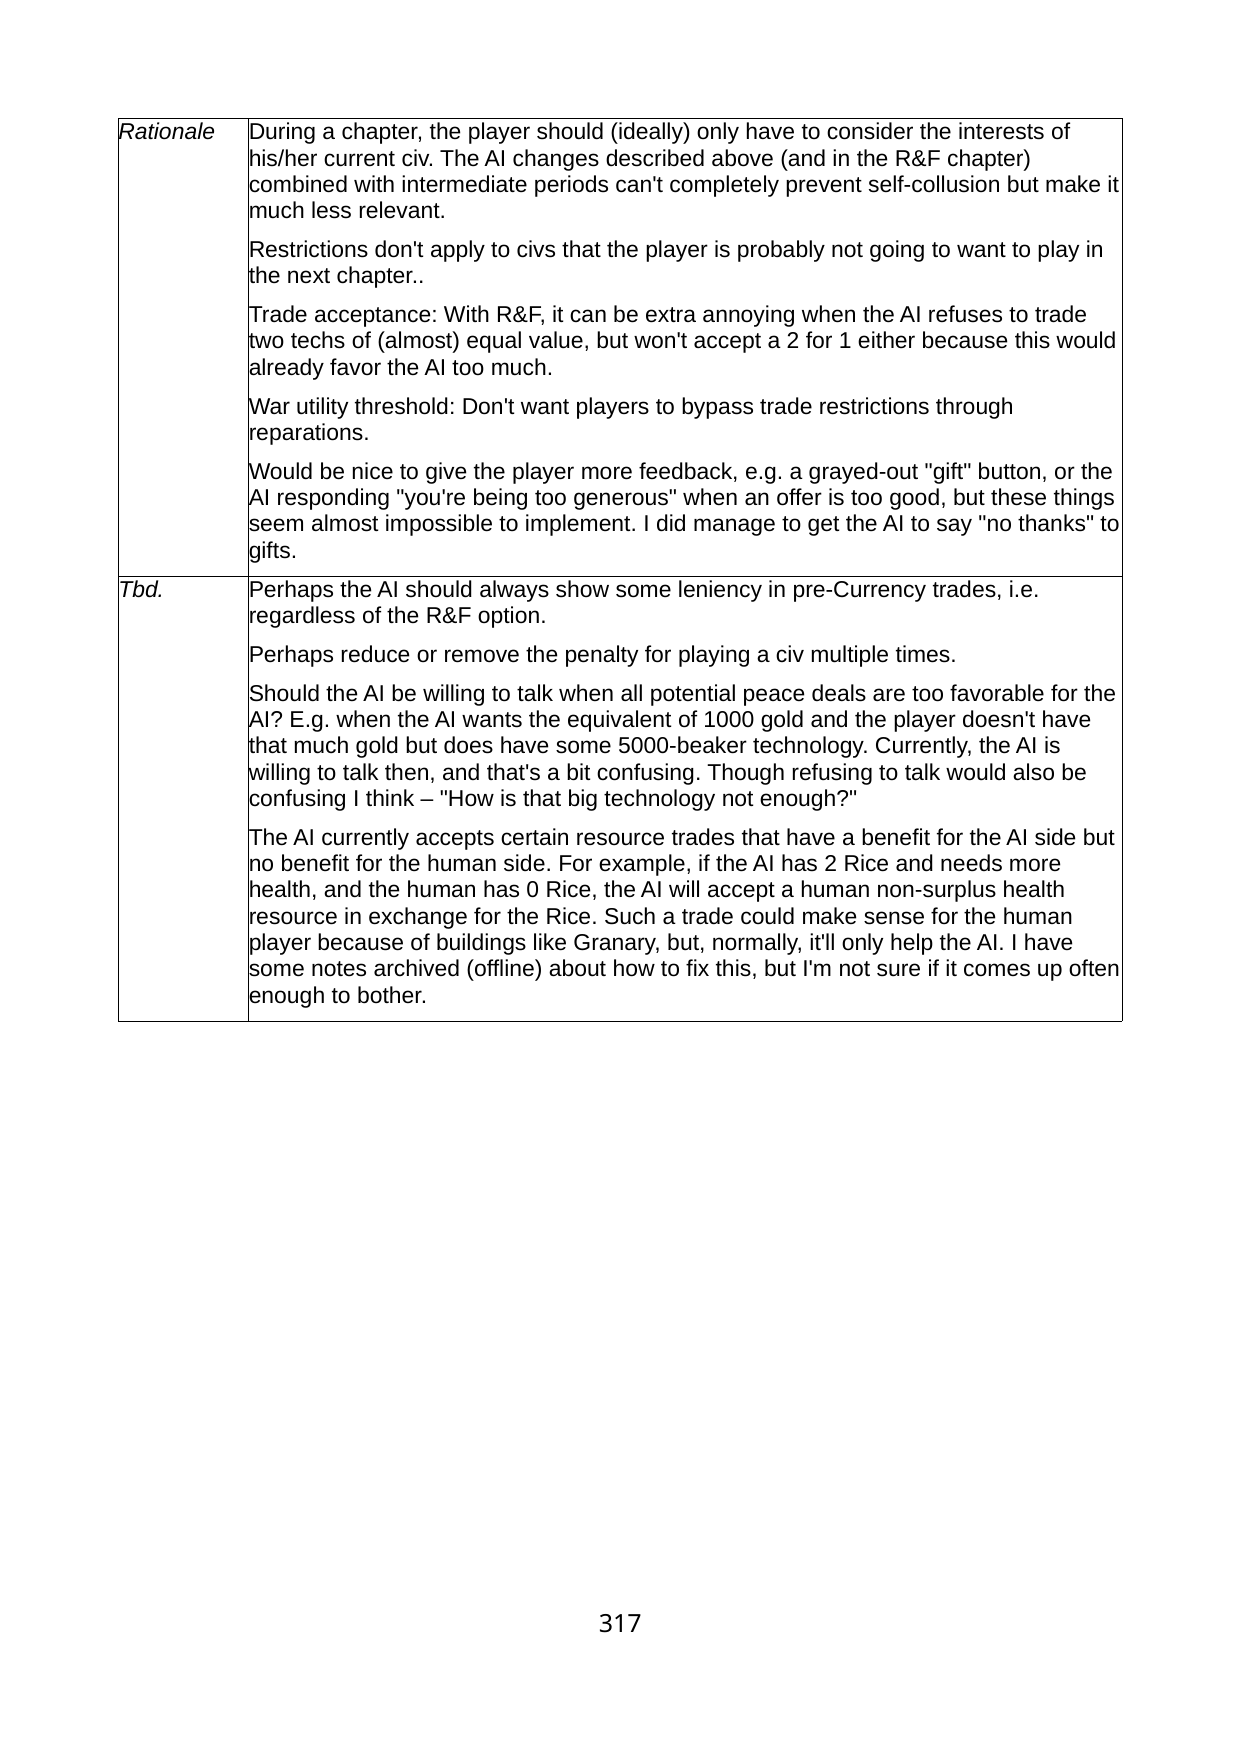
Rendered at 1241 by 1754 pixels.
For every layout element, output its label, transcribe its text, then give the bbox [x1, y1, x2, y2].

table_cell Perhaps the AI should always show some leniency in pre-Currency trades, i.e. regardless of the R&F option. Perhaps reduce or remove the penalty for playing a civ multiple times. Should the AI be willing to talk when all potential peace deals are too favorable for the AI? E.g. when the AI wants the equivalent of 1000 gold and the player doesn't have that much gold but does have some 5000-beaker technology. Currently, the AI is willing to talk then, and that's a bit confusing. Though refusing to talk would also be confusing I think – "How is that big technology not enough?" The AI currently accepts certain resource trades that have a benefit for the AI side but no benefit for the human side. For example, if the AI has 2 Rice and needs more health, and the human has 0 Rice, the AI will accept a human non-surplus health resource in exchange for the Rice. Such a trade could make sense for the human player because of buildings like Granary, but, normally, it'll only help the AI. I have some notes archived (offline) about how to fix this, but I'm not sure if it comes up often enough to bother. [249, 577, 1122, 1021]
table_cell Rationale [119, 119, 248, 576]
table_cell During a chapter, the player should (ideally) only have to consider the interests of his/her current civ. The AI changes described above (and in the R&F chapter) combined with intermediate periods can't completely prevent self-collusion but make it much less relevant. Restrictions don't apply to civs that the player is probably not going to want to play in the next chapter.. Trade acceptance: With R&F, it can be extra annoying when the AI refuses to trade two techs of (almost) equal value, but won't accept a 2 for 1 either because this would already favor the AI too much. War utility threshold: Don't want players to bypass trade restrictions through reparations. Would be nice to give the player more feedback, e.g. a grayed-out "gift" button, or the AI responding "you're being too generous" when an offer is too good, but these things seem almost impossible to implement. I did manage to get the AI to say "no thanks" to gifts. [249, 119, 1122, 576]
table_cell Tbd. [119, 577, 248, 1021]
